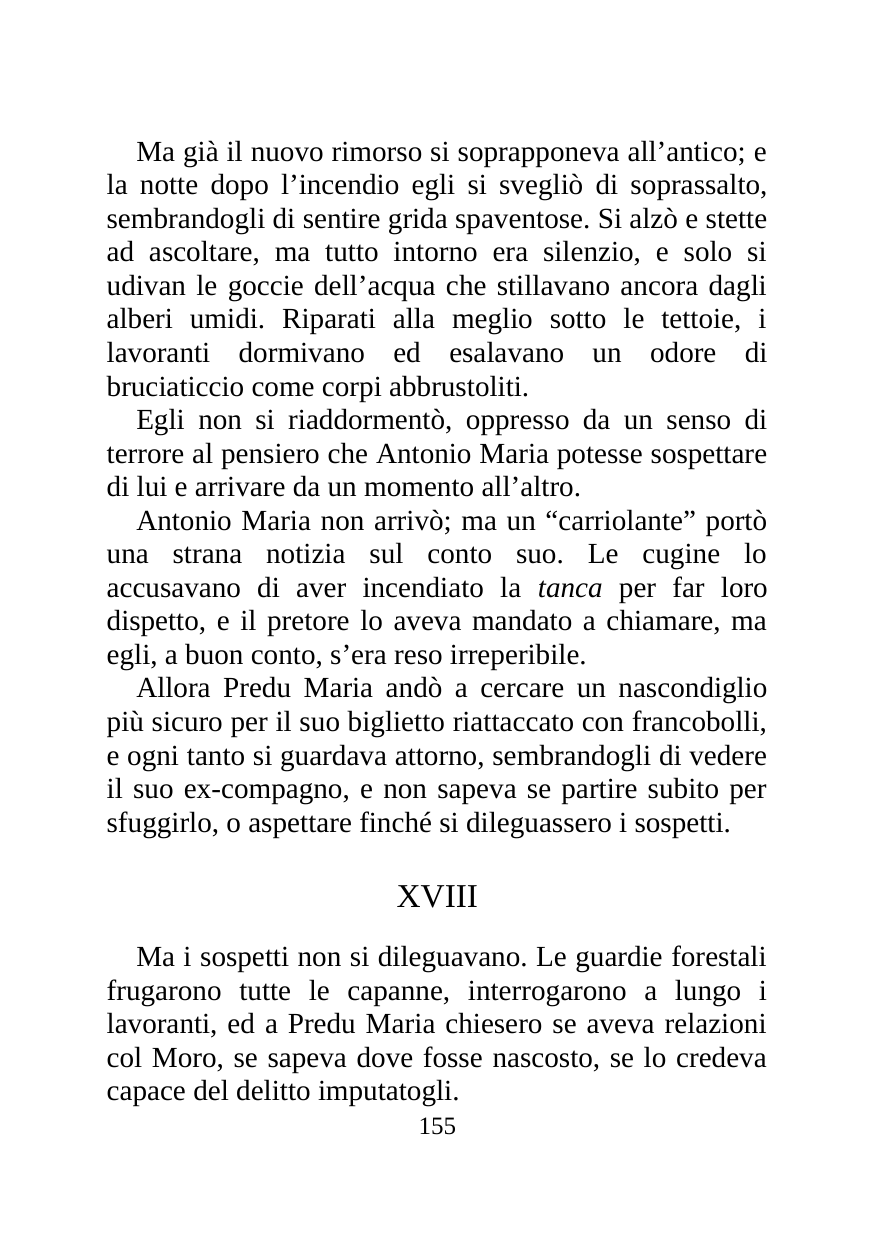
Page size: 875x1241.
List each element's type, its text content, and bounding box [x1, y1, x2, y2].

text Egli non si riaddormentò, oppresso da un senso di terrore al pensiero che Antonio Maria potesse sospettare di lui e arrivare da un momento all’altro. [106, 402, 768, 503]
text Ma già il nuovo rimorso si soprapponeva all’antico; e la notte dopo l’incendio egli si svegliò di soprassalto, sembrandogli di sentire grida spaventose. Si alzò e stette ad ascoltare, ma tutto intorno era silenzio, e solo si udivan le goccie dell’acqua che stillavano ancora dagli alberi umidi. Riparati alla meglio sotto le tettoie, i lavoranti dormivano ed esalavano un odore di bruciaticcio come corpi abbrustoliti. [106, 134, 768, 402]
text Antonio Maria non arrivò; ma un “carriolante” portò una strana notizia sul conto suo. Le cugine lo accusavano di aver incendiato la tanca per far loro dispetto, e il pretore lo aveva mandato a chiamare, ma egli, a buon conto, s’era reso irreperibile. [106, 503, 768, 671]
text Ma i sospetti non si dileguavano. Le guardie forestali frugarono tutte le capanne, interrogarono a lungo i lavoranti, ed a Predu Maria chiesero se aveva relazioni col Moro, se sapeva dove fosse nascosto, se lo credeva capace del delitto imputatogli. [106, 939, 768, 1107]
text Allora Predu Maria andò a cercare un nascondiglio più sicuro per il suo biglietto riattaccato con francobolli, e ogni tanto si guardava attorno, sembrandogli di vedere il suo ex-compagno, e non sapeva se partire subito per sfuggirlo, o aspettare finché si dileguassero i sospetti. [106, 671, 768, 838]
subtitle XVIII [106, 876, 768, 914]
